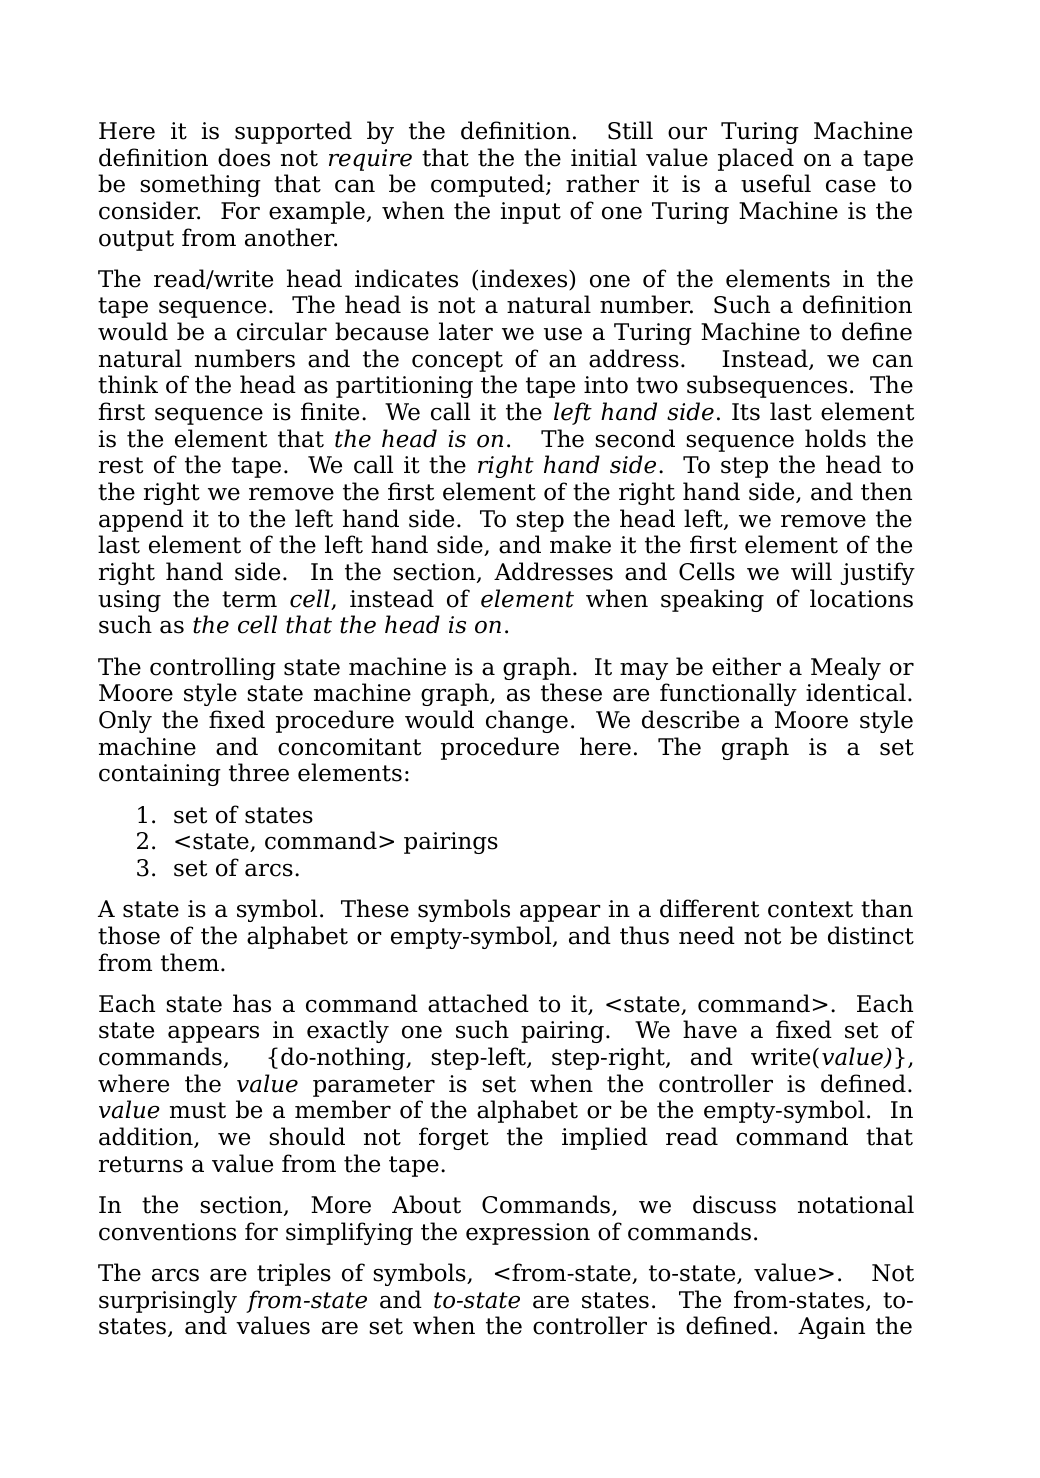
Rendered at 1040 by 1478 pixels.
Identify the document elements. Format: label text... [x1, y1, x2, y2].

text A state is a symbol. These symbols appear in a different context than those of the alphabet or empty-symbol, and thus need not be distinct from them. [98, 896, 914, 976]
text The arcs are triples of symbols, <from-state, to-state, value>. Not surprisingly from-state and to-state are states. The from-states, to-states, and values are set when the controller is defined. Again the [98, 1260, 914, 1340]
text Here it is supported by the definition. Still our Turing Machine definition does not require that the the initial value placed on a tape be something that can be computed; rather it is a useful case to consider. For example, when the input of one Turing Machine is the output from another. [98, 118, 914, 251]
text The read/write head indicates (indexes) one of the elements in the tape sequence. The head is not a natural number. Such a definition would be a circular because later we use a Turing Machine to define natural numbers and the concept of an address. Instead, we can think of the head as partitioning the tape into two subsequences. The first sequence is finite. We call it the left hand side. Its last element is the element that the head is on. The second sequence holds the rest of the tape. We call it the right hand side. To step the head to the right we remove the first element of the right hand side, and then append it to the left hand side. To step the head left, we remove the last element of the left hand side, and make it the first element of the right hand side. In the section, Addresses and Cells we will justify using the term cell, instead of element when speaking of locations such as the cell that the head is on. [98, 266, 914, 639]
text Each state has a command attached to it, <state, command>. Each state appears in exactly one such pairing. We have a fixed set of commands, {do-nothing, step-left, step-right, and write(value)}, where the value parameter is set when the controller is defined. value must be a member of the alphabet or be the empty-symbol. In addition, we should not forget the implied read command that returns a value from the tape. [98, 991, 914, 1178]
list set of states [135, 802, 914, 828]
list set of arcs. [135, 855, 914, 882]
list <state, command> pairings [135, 828, 914, 855]
text In the section, More About Commands, we discuss notational conventions for simplifying the expression of commands. [98, 1192, 914, 1246]
text The controlling state machine is a graph. It may be either a Mealy or Moore style state machine graph, as these are functionally identical. Only the fixed procedure would change. We describe a Moore style machine and concomitant procedure here. The graph is a set containing three elements: [98, 654, 914, 787]
